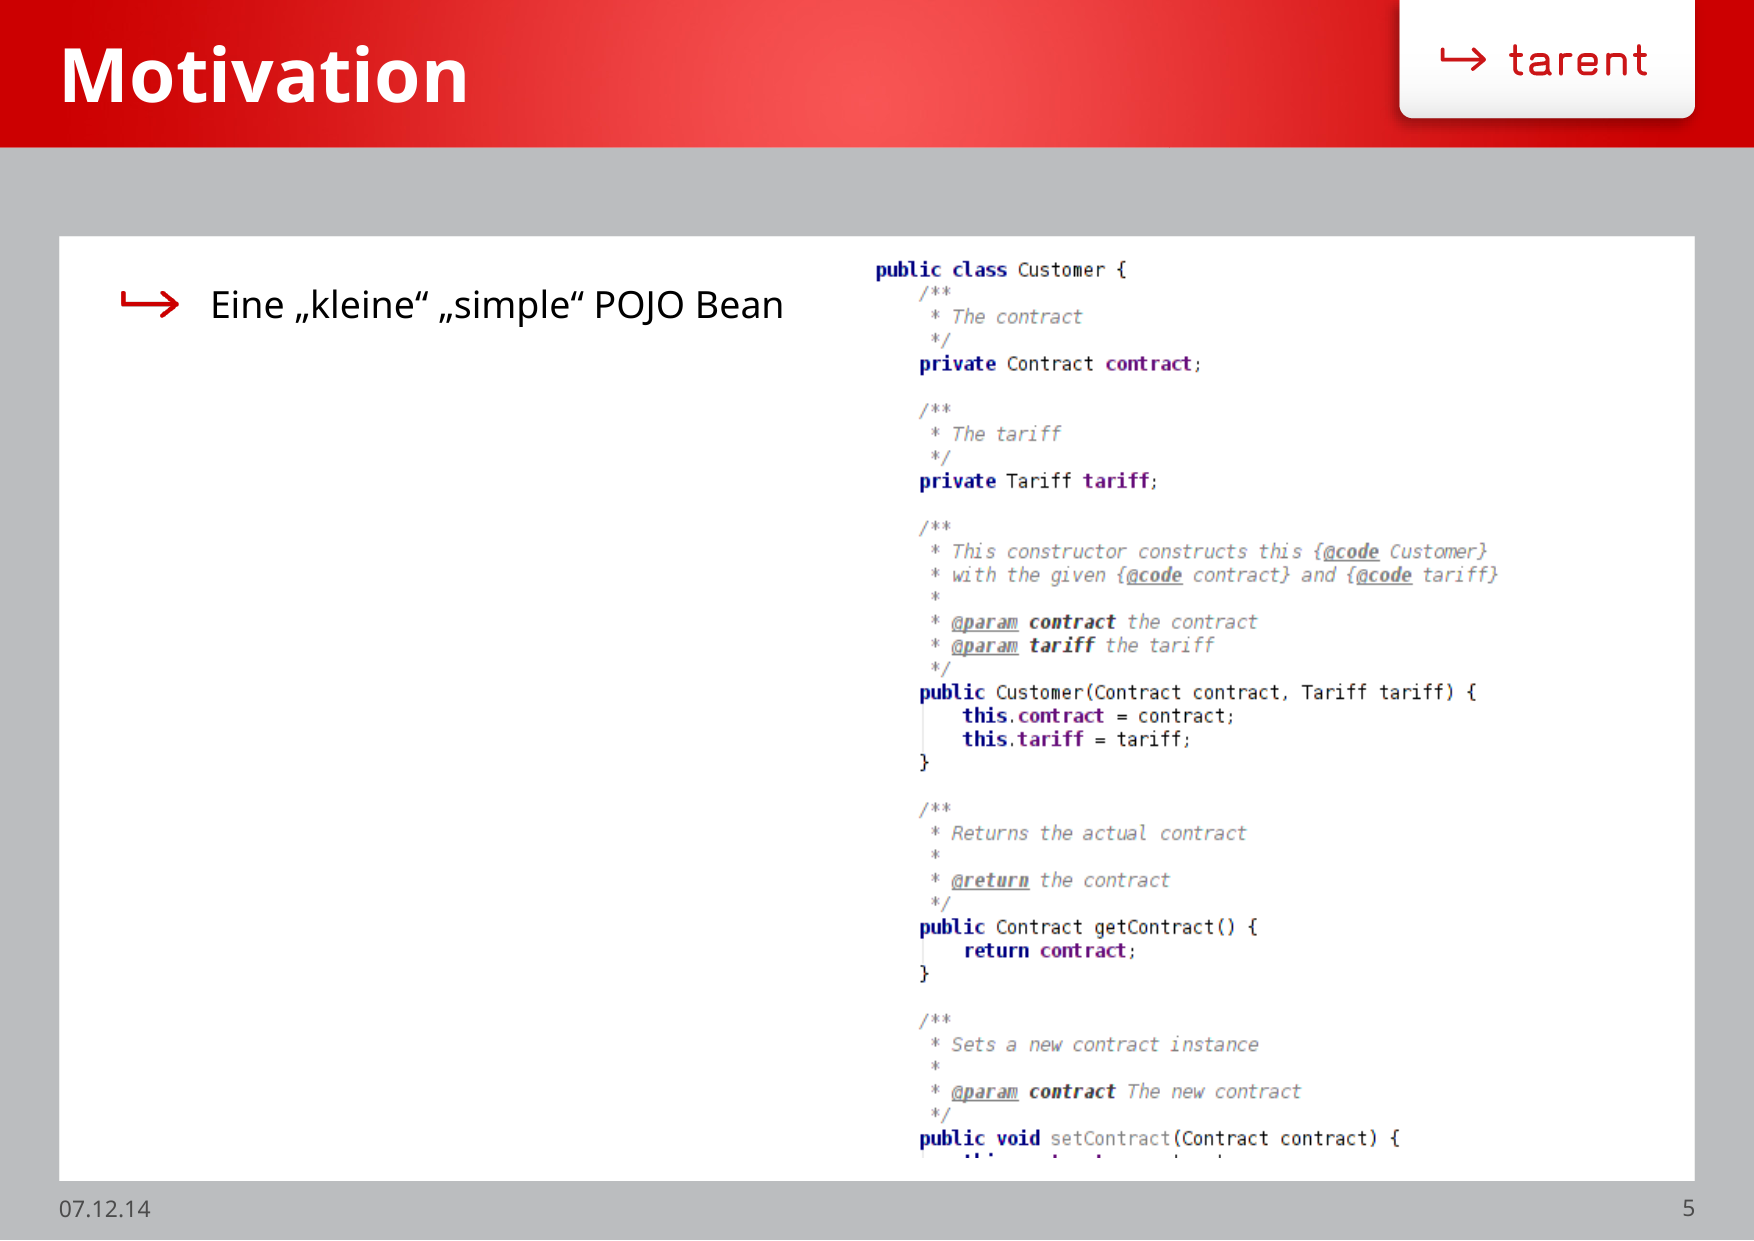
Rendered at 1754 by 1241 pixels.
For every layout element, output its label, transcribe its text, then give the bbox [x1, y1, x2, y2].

picture [0, 0, 1754, 1240]
list Eine „kleine“ „simple“ POJO Bean [70, 278, 875, 957]
title Motivation [58, 0, 1638, 177]
